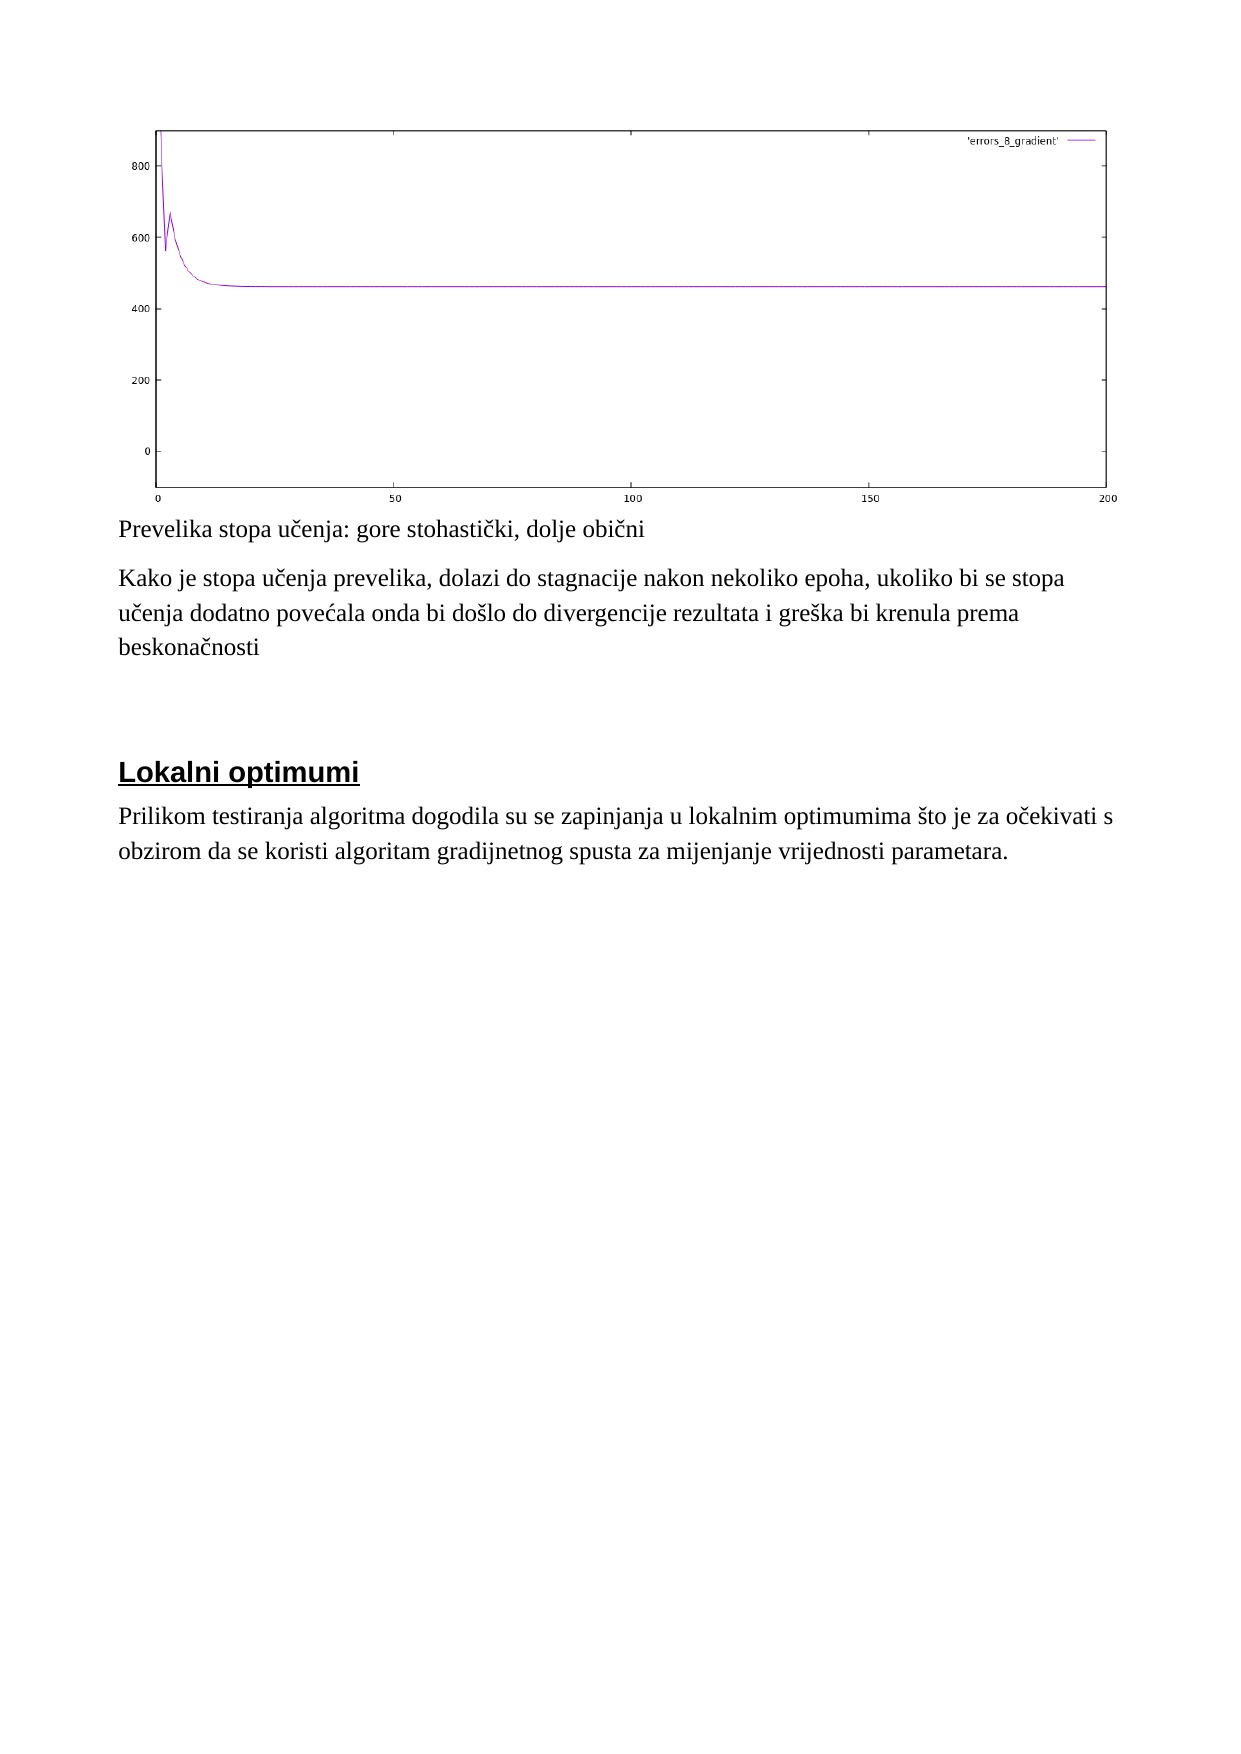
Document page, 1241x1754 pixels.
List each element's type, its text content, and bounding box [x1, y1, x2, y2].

picture [118, 118, 1123, 509]
text Kako je stopa učenja prevelika, dolazi do stagnacije nakon nekoliko epoha, ukoliko bi se stopa učenja dodatno povećala onda bi došlo do divergencije rezultata i greška bi krenula prema beskonačnosti [118, 563, 1122, 661]
subtitle Lokalni optimumi [118, 755, 1122, 789]
text Prilikom testiranja algoritma dogodila su se zapinjanja u lokalnim optimumima što je za očekivati s obzirom da se koristi algoritam gradijnetnog spusta za mijenjanje vrijednosti parametara. [118, 801, 1122, 864]
text Prevelika stopa učenja: gore stohastički, dolje obični [118, 509, 1122, 543]
